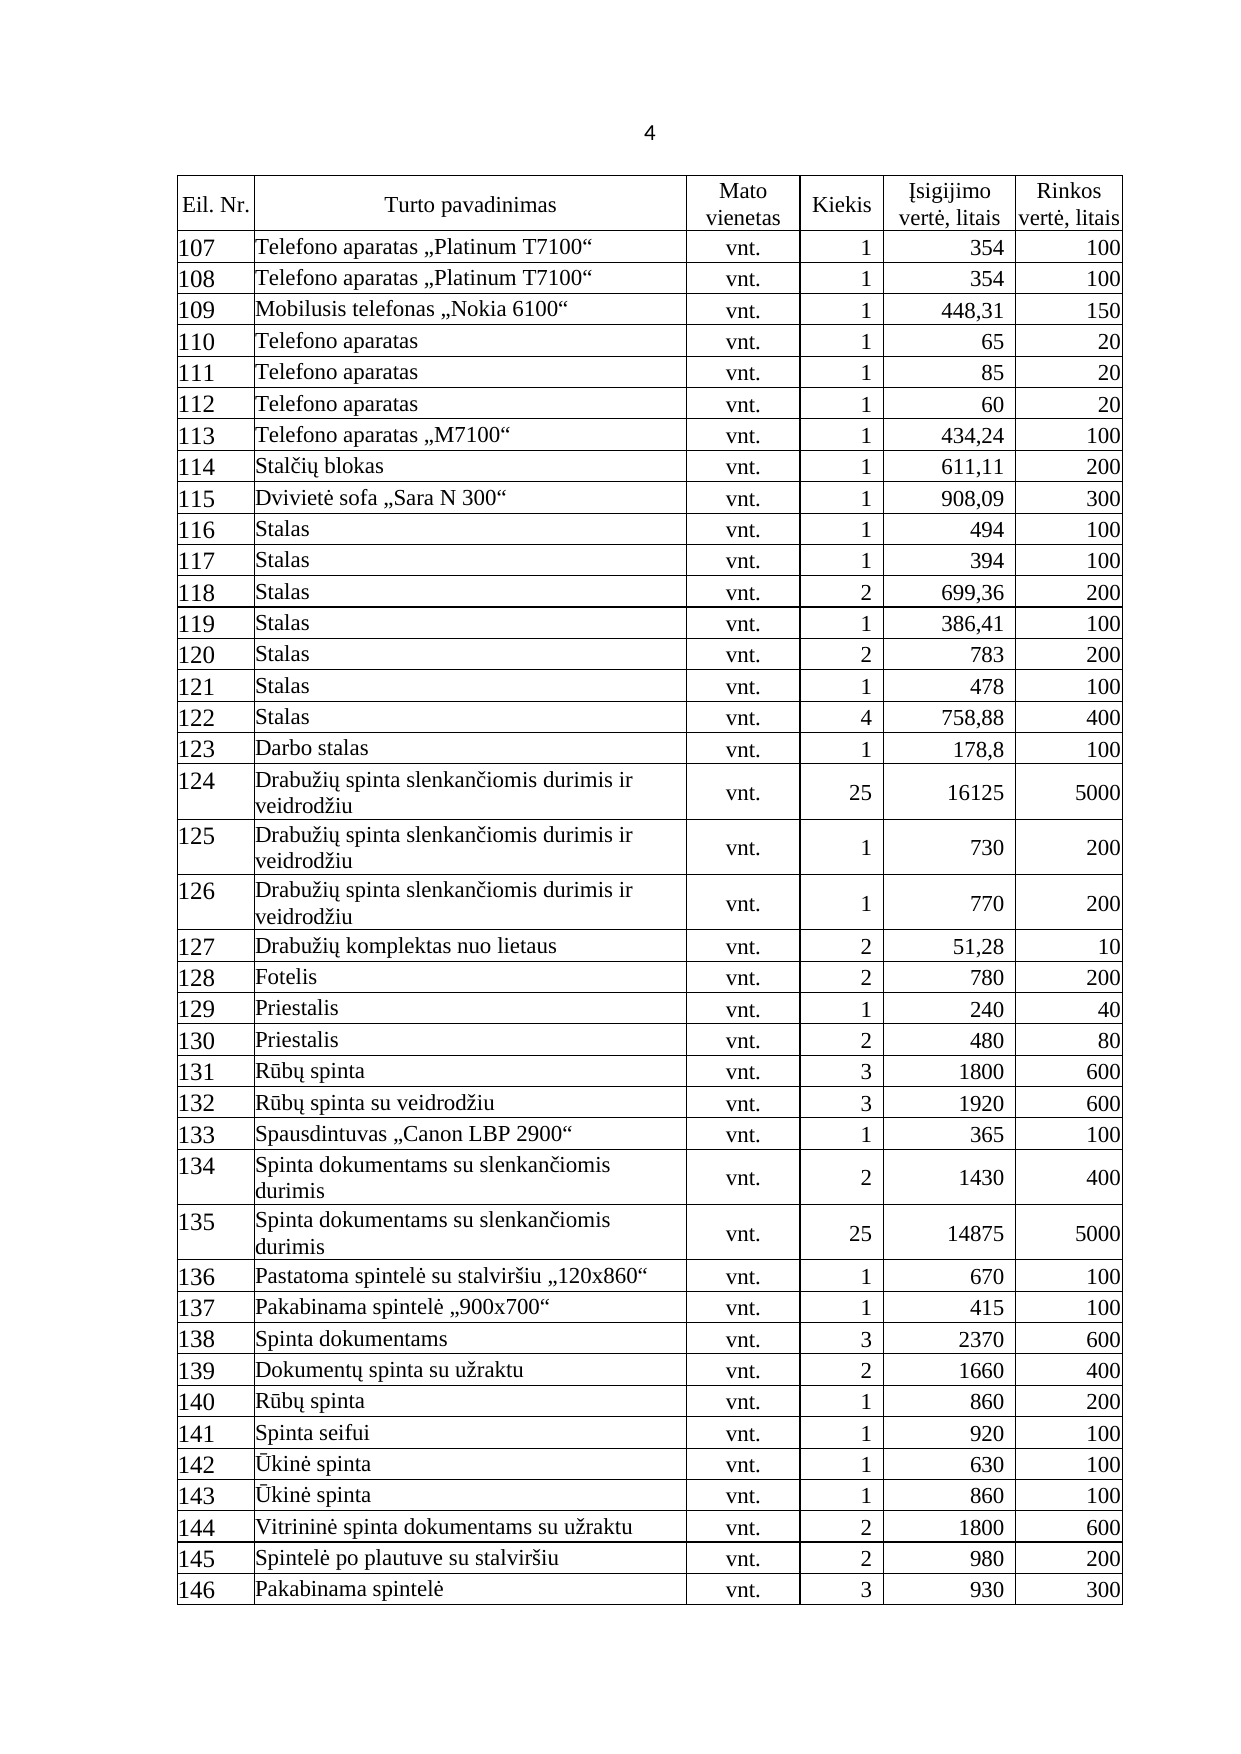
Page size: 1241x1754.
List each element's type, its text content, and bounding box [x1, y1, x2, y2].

table_cell 114 [178, 451, 254, 481]
table_cell 136 [178, 1260, 254, 1291]
table_cell 1 [801, 388, 883, 418]
table_cell vnt. [687, 1150, 799, 1204]
table_cell 40 [1016, 993, 1122, 1023]
table_cell vnt. [687, 764, 799, 818]
table_cell 145 [178, 1543, 254, 1573]
table_cell 1 [801, 1417, 883, 1447]
table_cell vnt. [687, 1024, 799, 1054]
table_cell 1 [801, 1480, 883, 1510]
table_cell 100 [1016, 1292, 1122, 1322]
table_cell 134 [178, 1150, 254, 1204]
table_cell 365 [884, 1118, 1015, 1149]
table_cell vnt. [687, 1205, 799, 1259]
table_cell 60 [884, 388, 1015, 418]
table_cell 630 [884, 1449, 1015, 1479]
table_cell 600 [1016, 1087, 1122, 1117]
table_cell 1 [801, 325, 883, 356]
table_cell 132 [178, 1087, 254, 1117]
table_cell 1800 [884, 1511, 1015, 1541]
table_cell 2 [801, 1511, 883, 1541]
table_cell 100 [1016, 419, 1122, 450]
table_cell vnt. [687, 1260, 799, 1291]
table_cell 108 [178, 263, 254, 293]
table_cell 117 [178, 545, 254, 575]
table_cell Drabužių spinta slenkančiomis durimis ir veidrodžiu [255, 764, 686, 818]
table_cell 133 [178, 1118, 254, 1149]
table_cell 119 [178, 608, 254, 638]
table_cell 113 [178, 419, 254, 450]
table_cell Pakabinama spintelė „900x700“ [255, 1292, 686, 1322]
table_cell Rūbų spinta [255, 1386, 686, 1416]
table_cell 1 [801, 1449, 883, 1479]
table_cell Stalas [255, 576, 686, 606]
table_cell 1 [801, 419, 883, 450]
table_cell 124 [178, 764, 254, 818]
table_cell 137 [178, 1292, 254, 1322]
table_cell 2370 [884, 1323, 1015, 1353]
table_cell Mobilusis telefonas „Nokia 6100“ [255, 294, 686, 324]
table_cell 1 [801, 263, 883, 293]
table_cell 3 [801, 1087, 883, 1117]
table_cell 783 [884, 639, 1015, 669]
table_cell Priestalis [255, 1024, 686, 1054]
table_cell vnt. [687, 419, 799, 450]
table_cell vnt. [687, 875, 799, 929]
table_cell 300 [1016, 482, 1122, 512]
table_cell 1920 [884, 1087, 1015, 1117]
table_cell vnt. [687, 357, 799, 387]
table_cell 2 [801, 930, 883, 961]
table_cell 14875 [884, 1205, 1015, 1259]
table_cell 143 [178, 1480, 254, 1510]
table_cell Spausdintuvas „Canon LBP 2900“ [255, 1118, 686, 1149]
table_cell 200 [1016, 1386, 1122, 1416]
table_cell 386,41 [884, 608, 1015, 638]
table_cell 122 [178, 702, 254, 732]
table_cell 112 [178, 388, 254, 418]
table_cell Priestalis [255, 993, 686, 1023]
table_cell 1 [801, 1386, 883, 1416]
table_cell vnt. [687, 231, 799, 262]
table_cell 200 [1016, 875, 1122, 929]
table_cell 100 [1016, 514, 1122, 544]
table_cell 120 [178, 639, 254, 669]
table_cell 85 [884, 357, 1015, 387]
table_cell Drabužių komplektas nuo lietaus [255, 930, 686, 961]
table_cell 125 [178, 820, 254, 874]
table_header Mato vienetas [687, 176, 799, 230]
table_cell Darbo stalas [255, 733, 686, 763]
table_cell 140 [178, 1386, 254, 1416]
table_cell 860 [884, 1480, 1015, 1510]
table_cell 240 [884, 993, 1015, 1023]
table_cell 1 [801, 231, 883, 262]
table_cell vnt. [687, 451, 799, 481]
table_cell vnt. [687, 820, 799, 874]
table_cell 2 [801, 1543, 883, 1573]
table_cell Spinta seifui [255, 1417, 686, 1447]
table_cell Spinta dokumentams su slenkančiomis durimis [255, 1150, 686, 1204]
table_cell 1 [801, 875, 883, 929]
table_cell 109 [178, 294, 254, 324]
table_cell 150 [1016, 294, 1122, 324]
table_cell 780 [884, 962, 1015, 992]
table_cell Telefono aparatas [255, 325, 686, 356]
table_cell vnt. [687, 482, 799, 512]
table_cell 138 [178, 1323, 254, 1353]
table_cell 908,09 [884, 482, 1015, 512]
table_cell 434,24 [884, 419, 1015, 450]
table_cell 10 [1016, 930, 1122, 961]
table_cell 1430 [884, 1150, 1015, 1204]
table_cell 51,28 [884, 930, 1015, 961]
table_cell vnt. [687, 1354, 799, 1385]
table_cell 1 [801, 608, 883, 638]
table_cell 1 [801, 1118, 883, 1149]
table_cell 146 [178, 1574, 254, 1604]
table_cell 2 [801, 962, 883, 992]
table_cell Telefono aparatas [255, 357, 686, 387]
table_cell Ūkinė spinta [255, 1449, 686, 1479]
table_cell vnt. [687, 1386, 799, 1416]
table_cell 1 [801, 1292, 883, 1322]
table_cell 1 [801, 1260, 883, 1291]
table_cell Telefono aparatas „M7100“ [255, 419, 686, 450]
table_cell 415 [884, 1292, 1015, 1322]
table_header Eil. Nr. [178, 176, 254, 230]
table_cell Spinta dokumentams [255, 1323, 686, 1353]
table_cell Drabužių spinta slenkančiomis durimis ir veidrodžiu [255, 820, 686, 874]
table_cell Stalas [255, 670, 686, 701]
table_cell vnt. [687, 670, 799, 701]
table_cell 80 [1016, 1024, 1122, 1054]
table_cell 3 [801, 1056, 883, 1086]
table_cell 1 [801, 451, 883, 481]
table_cell 480 [884, 1024, 1015, 1054]
table_cell 20 [1016, 357, 1122, 387]
table_cell vnt. [687, 962, 799, 992]
table_cell 127 [178, 930, 254, 961]
table_cell 200 [1016, 962, 1122, 992]
table_cell 4 [801, 702, 883, 732]
table_cell 200 [1016, 576, 1122, 606]
table_cell Dokumentų spinta su užraktu [255, 1354, 686, 1385]
table_cell vnt. [687, 1292, 799, 1322]
table_cell 116 [178, 514, 254, 544]
table_cell 107 [178, 231, 254, 262]
table_cell 126 [178, 875, 254, 929]
table_cell vnt. [687, 702, 799, 732]
table_cell 2 [801, 639, 883, 669]
table_cell 494 [884, 514, 1015, 544]
table_cell 699,36 [884, 576, 1015, 606]
table_cell 100 [1016, 608, 1122, 638]
table_cell 394 [884, 545, 1015, 575]
table_cell vnt. [687, 1480, 799, 1510]
table_cell 200 [1016, 639, 1122, 669]
table_header Turto pavadinimas [255, 176, 686, 230]
table_cell 135 [178, 1205, 254, 1259]
table_cell 200 [1016, 820, 1122, 874]
table_cell 2 [801, 576, 883, 606]
table_cell Stalas [255, 702, 686, 732]
table_cell 144 [178, 1511, 254, 1541]
table_cell Rūbų spinta su veidrodžiu [255, 1087, 686, 1117]
table_cell 139 [178, 1354, 254, 1385]
table_cell 20 [1016, 325, 1122, 356]
table_cell 600 [1016, 1323, 1122, 1353]
table_cell vnt. [687, 294, 799, 324]
table_cell vnt. [687, 1118, 799, 1149]
table_cell 980 [884, 1543, 1015, 1573]
table_cell vnt. [687, 514, 799, 544]
table_cell 141 [178, 1417, 254, 1447]
table_cell 100 [1016, 1449, 1122, 1479]
table_cell 100 [1016, 231, 1122, 262]
table_cell 111 [178, 357, 254, 387]
table_cell 128 [178, 962, 254, 992]
table_cell 354 [884, 231, 1015, 262]
table_cell 400 [1016, 1150, 1122, 1204]
table_cell vnt. [687, 263, 799, 293]
table_header Įsigijimo vertė, litais [884, 176, 1015, 230]
table_cell 25 [801, 764, 883, 818]
table_cell 142 [178, 1449, 254, 1479]
table_cell Telefono aparatas „Platinum T7100“ [255, 263, 686, 293]
table_cell Stalas [255, 545, 686, 575]
table_cell 200 [1016, 451, 1122, 481]
table_cell 16125 [884, 764, 1015, 818]
table_cell vnt. [687, 1449, 799, 1479]
table_cell vnt. [687, 1543, 799, 1573]
table_cell vnt. [687, 608, 799, 638]
table_cell Stalčių blokas [255, 451, 686, 481]
table_cell Pakabinama spintelė [255, 1574, 686, 1604]
table_cell Stalas [255, 608, 686, 638]
table_cell 100 [1016, 1260, 1122, 1291]
table_cell 400 [1016, 1354, 1122, 1385]
table_cell vnt. [687, 576, 799, 606]
table_cell 1 [801, 545, 883, 575]
table_cell vnt. [687, 545, 799, 575]
table_cell vnt. [687, 733, 799, 763]
table_cell 1 [801, 993, 883, 1023]
table_cell 100 [1016, 1118, 1122, 1149]
table_cell Drabužių spinta slenkančiomis durimis ir veidrodžiu [255, 875, 686, 929]
table_cell 110 [178, 325, 254, 356]
table_cell 611,11 [884, 451, 1015, 481]
table_cell 1 [801, 733, 883, 763]
table_cell 131 [178, 1056, 254, 1086]
table_cell 3 [801, 1323, 883, 1353]
table_cell 100 [1016, 545, 1122, 575]
table_cell 5000 [1016, 1205, 1122, 1259]
table_cell vnt. [687, 1087, 799, 1117]
table_cell vnt. [687, 325, 799, 356]
table_cell vnt. [687, 1511, 799, 1541]
table_cell Vitrininė spinta dokumentams su užraktu [255, 1511, 686, 1541]
table_cell 1660 [884, 1354, 1015, 1385]
table_cell vnt. [687, 1574, 799, 1604]
table_cell 129 [178, 993, 254, 1023]
table_cell 730 [884, 820, 1015, 874]
table_cell 200 [1016, 1543, 1122, 1573]
table_cell 600 [1016, 1056, 1122, 1086]
table_cell 115 [178, 482, 254, 512]
table_cell 1 [801, 294, 883, 324]
table_cell vnt. [687, 993, 799, 1023]
table_cell 354 [884, 263, 1015, 293]
table_cell 100 [1016, 670, 1122, 701]
table_cell vnt. [687, 639, 799, 669]
table_cell vnt. [687, 1417, 799, 1447]
table_cell 1 [801, 482, 883, 512]
table_cell 2 [801, 1150, 883, 1204]
table_cell 758,88 [884, 702, 1015, 732]
table_cell 5000 [1016, 764, 1122, 818]
table_cell Spinta dokumentams su slenkančiomis durimis [255, 1205, 686, 1259]
table_cell Stalas [255, 639, 686, 669]
table_cell 770 [884, 875, 1015, 929]
table_cell 670 [884, 1260, 1015, 1291]
table_cell 178,8 [884, 733, 1015, 763]
table_cell Pastatoma spintelė su stalviršiu „120x860“ [255, 1260, 686, 1291]
table_cell 25 [801, 1205, 883, 1259]
table_cell 400 [1016, 702, 1122, 732]
table_cell Telefono aparatas [255, 388, 686, 418]
table_cell vnt. [687, 930, 799, 961]
table_cell 1 [801, 820, 883, 874]
table_cell Dvivietė sofa „Sara N 300“ [255, 482, 686, 512]
table_cell 478 [884, 670, 1015, 701]
table_cell 1 [801, 357, 883, 387]
table_cell 300 [1016, 1574, 1122, 1604]
table_cell 2 [801, 1354, 883, 1385]
table_cell Fotelis [255, 962, 686, 992]
table_cell 118 [178, 576, 254, 606]
table_cell 130 [178, 1024, 254, 1054]
table_cell 121 [178, 670, 254, 701]
table_cell 1 [801, 670, 883, 701]
table_cell 600 [1016, 1511, 1122, 1541]
table_cell 100 [1016, 733, 1122, 763]
table_cell 3 [801, 1574, 883, 1604]
table_cell Spintelė po plautuve su stalviršiu [255, 1543, 686, 1573]
table_cell 1 [801, 514, 883, 544]
table_cell 20 [1016, 388, 1122, 418]
table_cell 1800 [884, 1056, 1015, 1086]
table_cell 100 [1016, 263, 1122, 293]
table_cell vnt. [687, 1056, 799, 1086]
table_cell 100 [1016, 1417, 1122, 1447]
table_cell vnt. [687, 388, 799, 418]
table_cell 100 [1016, 1480, 1122, 1510]
table_cell 860 [884, 1386, 1015, 1416]
table_cell 448,31 [884, 294, 1015, 324]
table_header Rinkos vertė, litais [1016, 176, 1122, 230]
table_cell 920 [884, 1417, 1015, 1447]
table_cell 65 [884, 325, 1015, 356]
table_cell 2 [801, 1024, 883, 1054]
table_cell Rūbų spinta [255, 1056, 686, 1086]
table_cell 123 [178, 733, 254, 763]
table_cell 930 [884, 1574, 1015, 1604]
table_cell Telefono aparatas „Platinum T7100“ [255, 231, 686, 262]
table_header Kiekis [801, 176, 883, 230]
table_cell Stalas [255, 514, 686, 544]
table_cell Ūkinė spinta [255, 1480, 686, 1510]
table_cell vnt. [687, 1323, 799, 1353]
